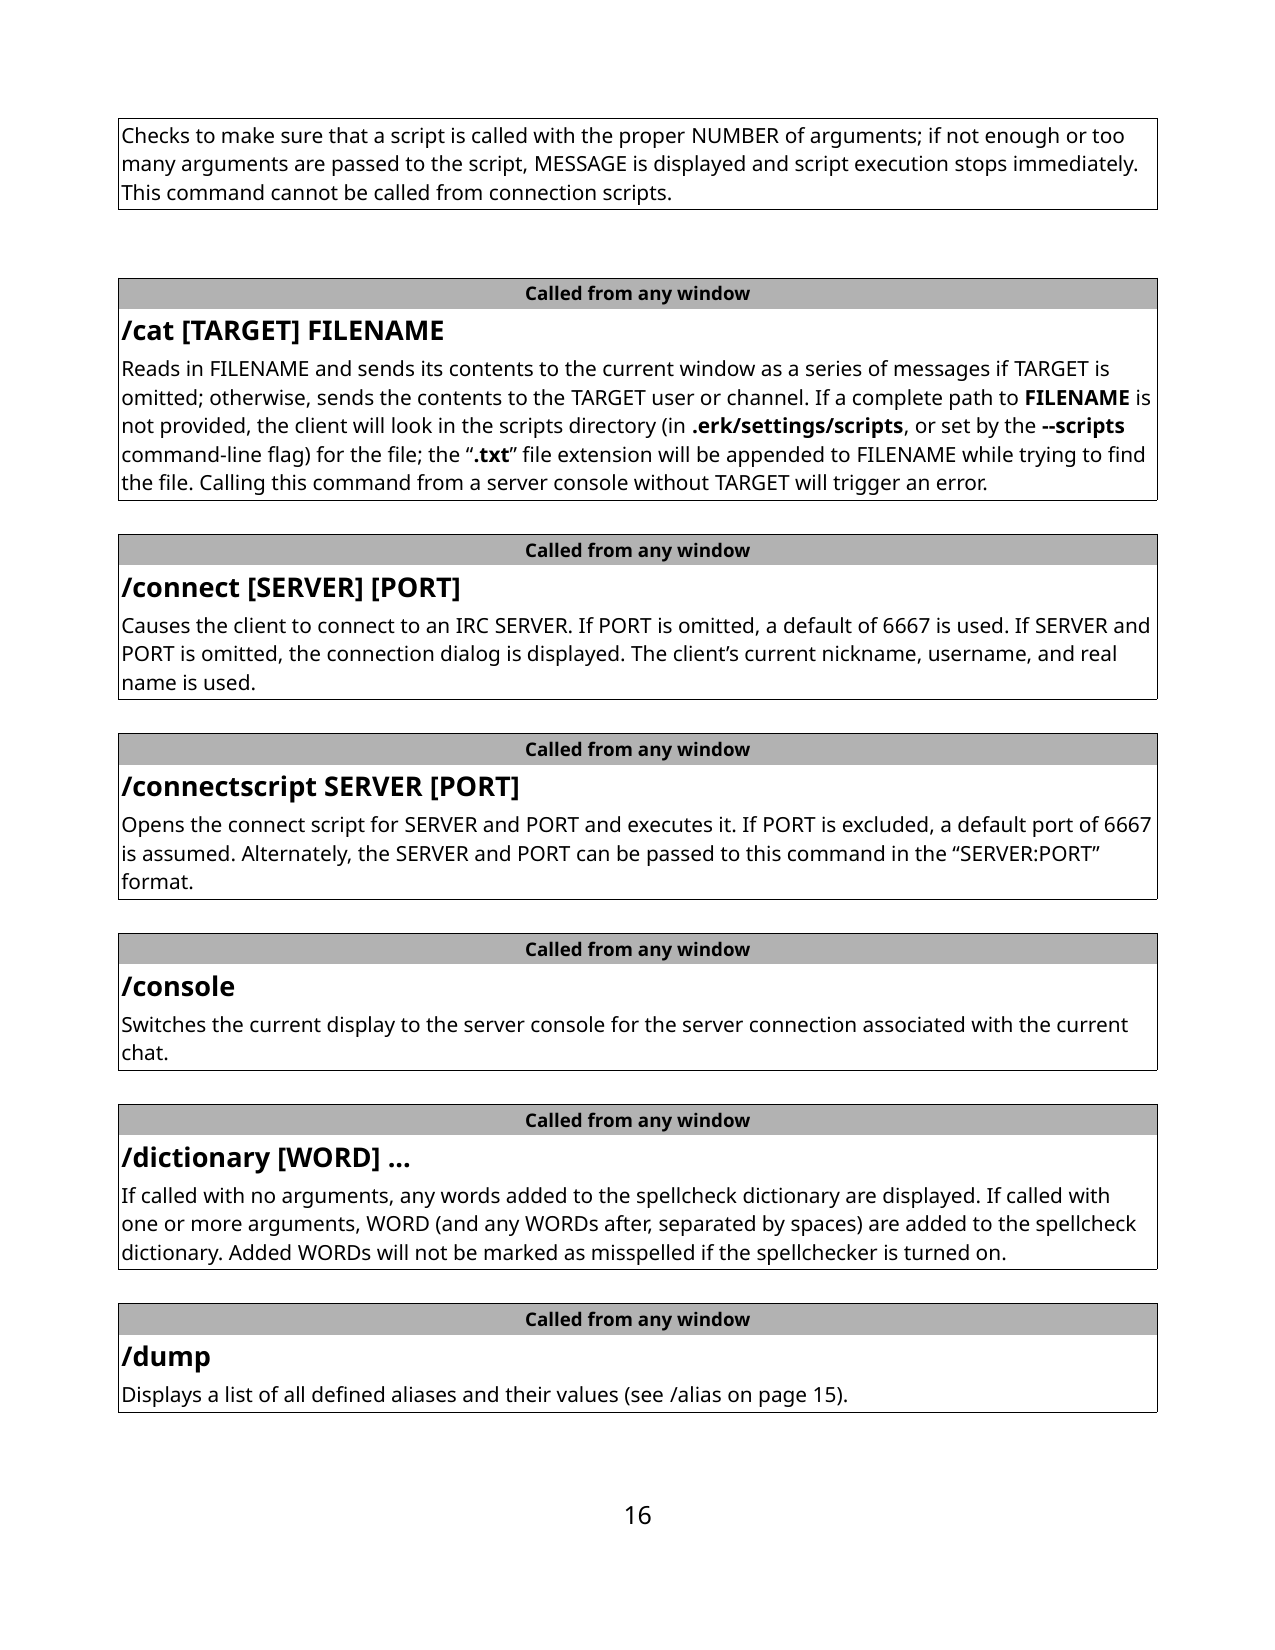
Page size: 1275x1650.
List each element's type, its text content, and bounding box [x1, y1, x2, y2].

table_header Called from any window [119, 734, 1157, 765]
table_cell Switches the current display to the server console for the server connection associated with the current chat. [119, 1007, 1157, 1070]
table_cell /console [119, 964, 1157, 1007]
table_header Called from any window [119, 1105, 1157, 1135]
table_cell If called with no arguments, any words added to the spellcheck dictionary are displayed. If called with one or more arguments, WORD (and any WORDs after, separated by spaces) are added to the spellcheck dictionary. Added WORDs will not be marked as misspelled if the spellchecker is turned on. [119, 1178, 1157, 1269]
table_cell Checks to make sure that a script is called with the proper NUMBER of arguments; if not enough or too many arguments are passed to the script, MESSAGE is displayed and script execution stops immediately. This command cannot be called from connection scripts. [119, 119, 1157, 209]
table_header Called from any window [119, 279, 1157, 309]
table_header Called from any window [119, 934, 1157, 964]
table_cell /connectscript SERVER [PORT] [119, 765, 1157, 807]
table_cell /connect [SERVER] [PORT] [119, 565, 1157, 608]
table_cell Opens the connect script for SERVER and PORT and executes it. If PORT is excluded, a default port of 6667 is assumed. Alternately, the SERVER and PORT can be passed to this command in the “SERVER:PORT” format. [119, 808, 1157, 899]
table_cell /dump [119, 1335, 1157, 1377]
table_cell Causes the client to connect to an IRC SERVER. If PORT is omitted, a default of 6667 is used. If SERVER and PORT is omitted, the connection dialog is displayed. The client’s current nickname, username, and real name is used. [119, 608, 1157, 699]
table_cell /cat [TARGET] FILENAME [119, 309, 1157, 352]
table_header Called from any window [119, 535, 1157, 565]
table_header Called from any window [119, 1304, 1157, 1335]
table_cell /dictionary [WORD] ... [119, 1135, 1157, 1178]
table_cell Reads in FILENAME and sends its contents to the current window as a series of messages if TARGET is omitted; otherwise, sends the contents to the TARGET user or channel. If a complete path to FILENAME is not provided, the client will look in the scripts directory (in .erk/settings/scripts, or set by the --scripts command-line flag) for the file; the “.txt” file extension will be appended to FILENAME while trying to find the file. Calling this command from a server console without TARGET will trigger an error. [119, 352, 1157, 500]
table_cell Displays a list of all defined aliases and their values (see /alias on page 14). [119, 1378, 1157, 1412]
